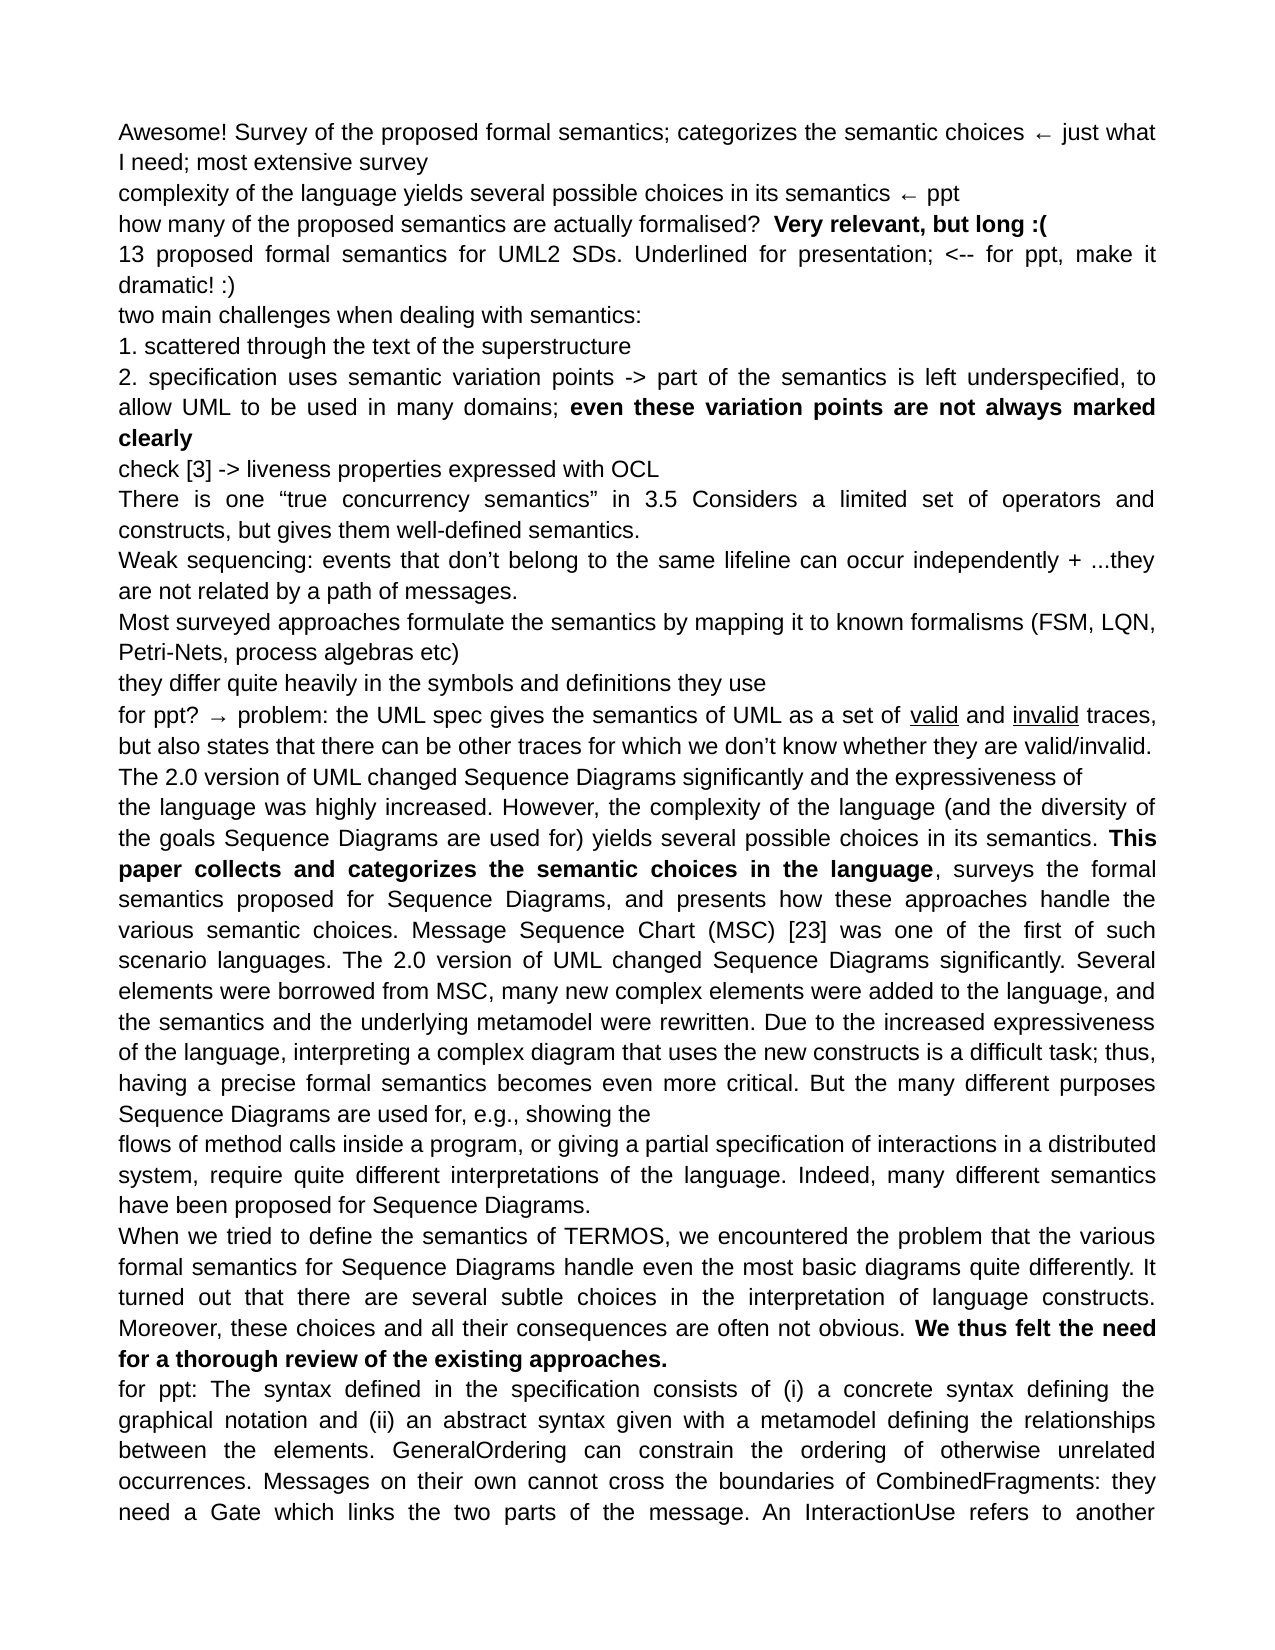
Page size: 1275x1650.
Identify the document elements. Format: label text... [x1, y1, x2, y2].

text When we tried to define the semantics of TERMOS, we encountered the problem that the various formal semantics for Sequence Diagrams handle even the most basic diagrams quite differently. It turned out that there are several subtle choices in the interpretation of language constructs. Moreover, these choices and all their consequences are often not obvious. We thus felt the need for a thorough review of the existing approaches. [118, 1222, 1157, 1372]
text for ppt? → problem: the UML spec gives the semantics of UML as a set of valid and invalid traces, but also states that there can be other traces for which we don’t know whether they are valid/invalid. [118, 700, 1157, 759]
text two main challenges when dealing with semantics: [118, 302, 1157, 329]
text Most surveyed approaches formulate the semantics by mapping it to known formalisms (FSM, LQN, Petri-Nets, process algebras etc) [118, 608, 1157, 666]
text flows of method calls inside a program, or giving a partial specification of interactions in a distributed system, require quite different interpretations of the language. Indeed, many different semantics have been proposed for Sequence Diagrams. [118, 1131, 1157, 1219]
text for ppt: The syntax defined in the specification consists of (i) a concrete syntax defining the graphical notation and (ii) an abstract syntax given with a metamodel defining the relationships between the elements. GeneralOrdering can constrain the ordering of otherwise unrelated occurrences. Messages on their own cannot cross the boundaries of CombinedFragments: they need a Gate which links the two parts of the message. An InteractionUse refers to another [118, 1376, 1157, 1525]
text the language was highly increased. However, the complexity of the language (and the diversity of the goals Sequence Diagrams are used for) yields several possible choices in its semantics. This paper collects and categorizes the semantic choices in the language, surveys the formal semantics proposed for Sequence Diagrams, and presents how these approaches handle the various semantic choices. Message Sequence Chart (MSC) [23] was one of the first of such scenario languages. The 2.0 version of UML changed Sequence Diagrams significantly. Several elements were borrowed from MSC, many new complex elements were added to the language, and the semantics and the underlying metamodel were rewritten. Due to the increased expressiveness of the language, interpreting a complex diagram that uses the new constructs is a difficult task; thus, having a precise formal semantics becomes even more critical. But the many different purposes Sequence Diagrams are used for, e.g., showing the [118, 794, 1157, 1127]
text 1. scattered through the text of the superstructure [118, 332, 1157, 359]
text how many of the proposed semantics are actually formalised? Very relevant, but long :( [118, 210, 1157, 237]
text The 2.0 version of UML changed Sequence Diagrams significantly and the expressiveness of [118, 763, 1157, 790]
text 2. specification uses semantic variation points -> part of the semantics is left underspecified, to allow UML to be used in many domains; even these variation points are not always marked clearly [118, 363, 1157, 451]
text There is one “true concurrency semantics” in 3.5 Considers a limited set of operators and constructs, but gives them well-defined semantics. [118, 486, 1157, 543]
text Awesome! Survey of the proposed formal semantics; categorizes the semantic choices ← just what I need; most extensive survey [118, 118, 1157, 176]
text check [3] -> liveness properties expressed with OCL [118, 455, 1157, 482]
text 13 proposed formal semantics for UML2 SDs. Underlined for presentation; <-- for ppt, make it dramatic! :) [118, 241, 1157, 298]
text they differ quite heavily in the symbols and definitions they use [118, 669, 1157, 696]
text complexity of the language yields several possible choices in its semantics ← ppt [118, 179, 1157, 206]
text Weak sequencing: events that don’t belong to the same lifeline can occur independently + ...they are not related by a path of messages. [118, 547, 1157, 604]
